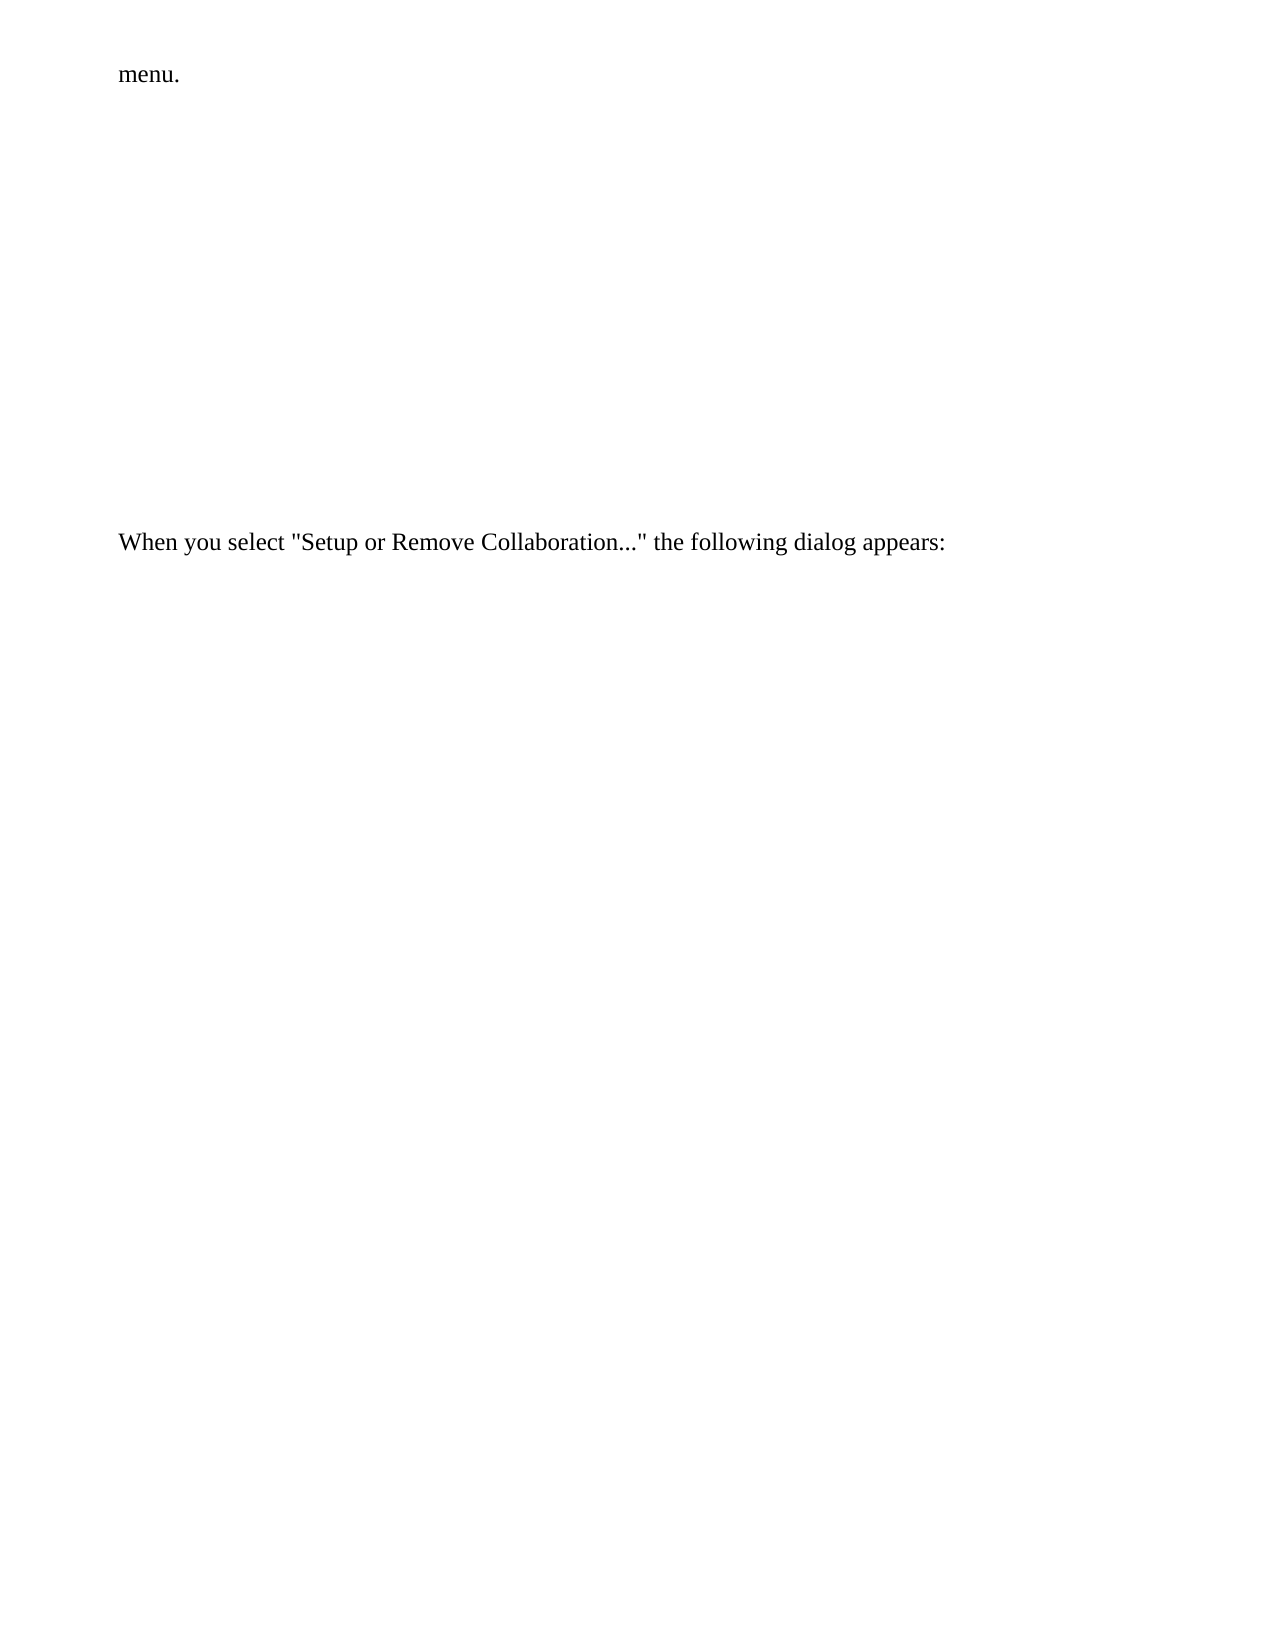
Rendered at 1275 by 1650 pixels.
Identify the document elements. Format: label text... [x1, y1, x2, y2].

text When you select "Setup or Remove Collaboration..." the following dialog appears: [118, 527, 1216, 556]
text menu. [118, 59, 1216, 88]
